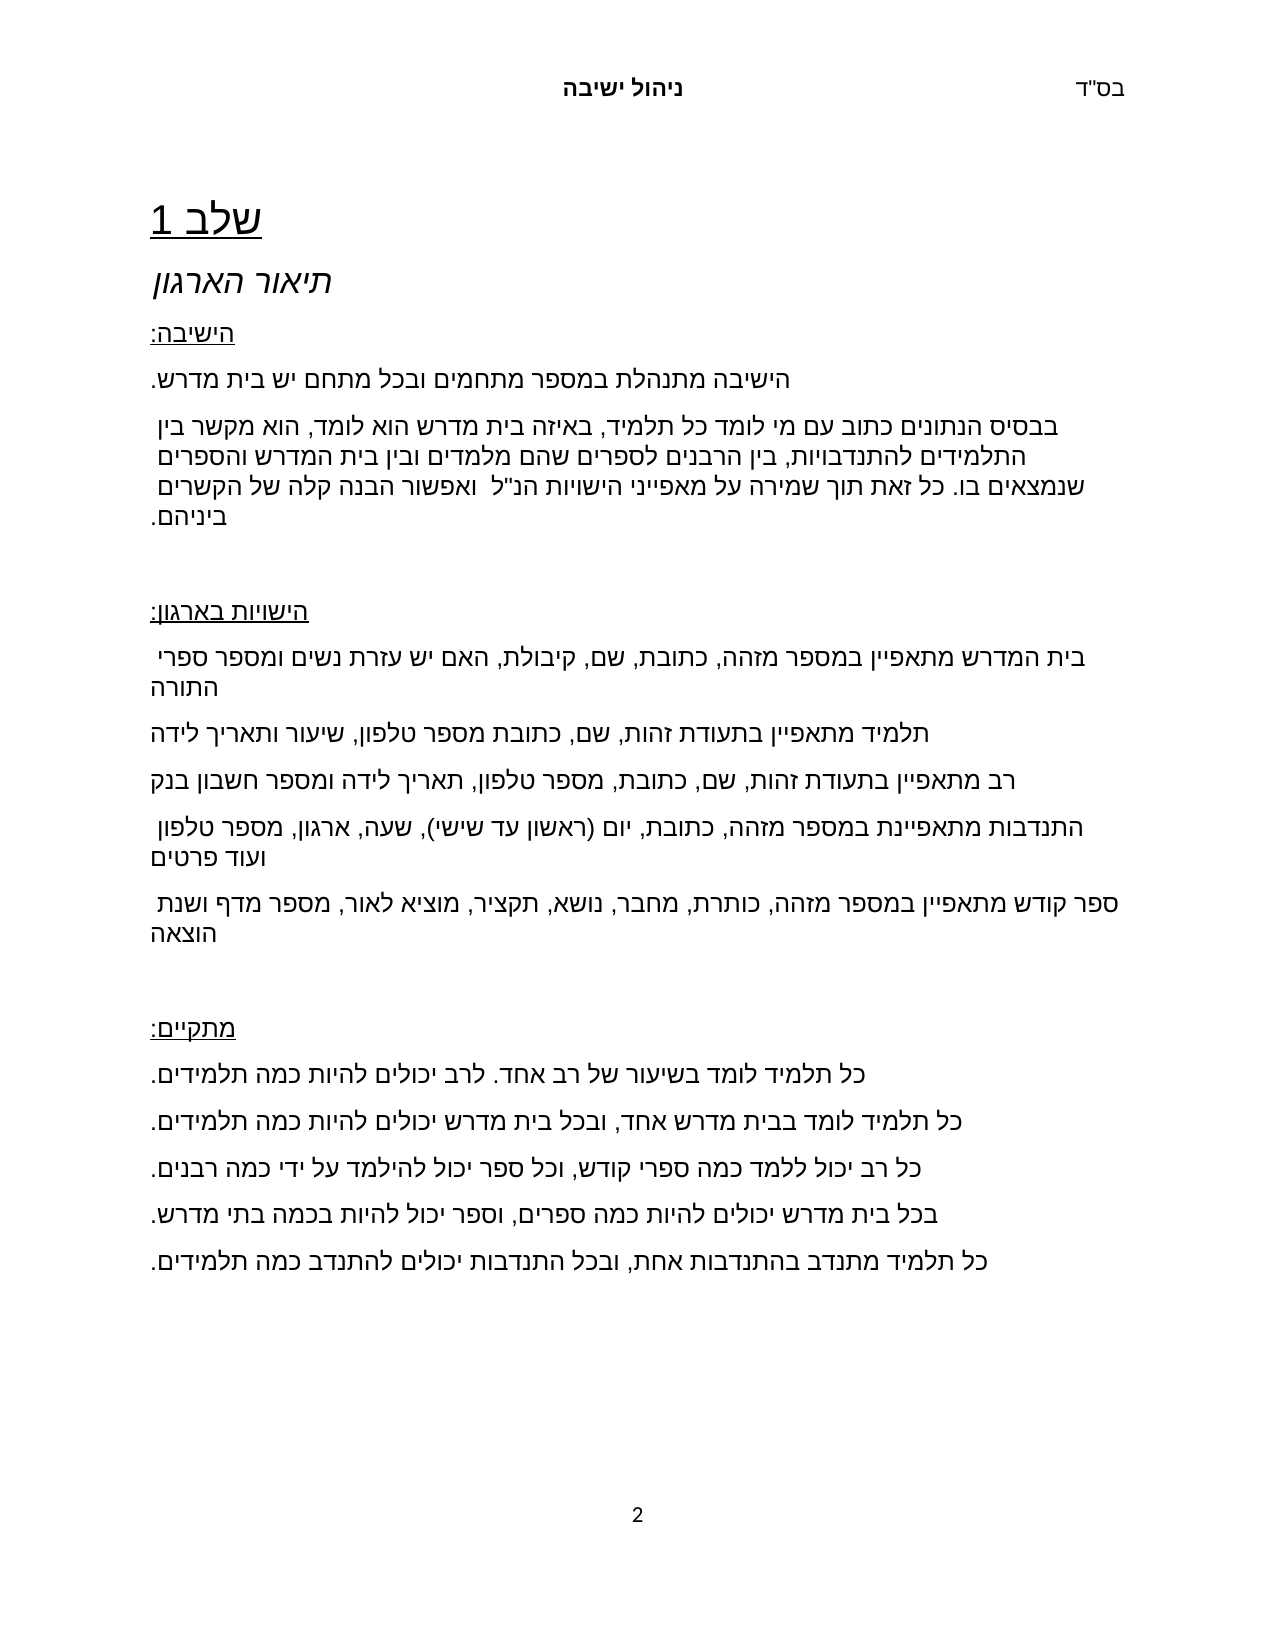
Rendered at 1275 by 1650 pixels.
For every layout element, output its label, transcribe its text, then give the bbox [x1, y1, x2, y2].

text תלמיד מתאפיין בתעודת זהות, שם, כתובת מספר טלפון, שיעור ותאריך לידה [150, 719, 1125, 748]
text ספר קודש מתאפיין במספר מזהה, כותרת, מחבר, נושא, תקציר, מוציא לאור, מספר מדף ושנת הוצאה [150, 889, 1125, 948]
text כל תלמיד מתנדב בהתנדבות אחת, ובכל התנדבות יכולים להתנדב כמה תלמידים. [150, 1247, 1125, 1275]
text בכל בית מדרש יכולים להיות כמה ספרים, וספר יכול להיות בכמה בתי מדרש. [150, 1200, 1125, 1229]
text התנדבות מתאפיינת במספר מזהה, כתובת, יום (ראשון עד שישי), שעה, ארגון, מספר טלפון ועוד פרטים [150, 813, 1125, 871]
text תיאור הארגון [150, 262, 1125, 301]
text הישיבה מתנהלת במספר מתחמים ובכל מתחם יש בית מדרש. [150, 365, 1125, 394]
text כל רב יכול ללמד כמה ספרי קודש, וכל ספר יכול להילמד על ידי כמה רבנים. [150, 1153, 1125, 1182]
text מתקיים: [150, 1014, 1125, 1043]
text כל תלמיד לומד בבית מדרש אחד, ובכל בית מדרש יכולים להיות כמה תלמידים. [150, 1107, 1125, 1136]
text הישיבה: [150, 319, 1125, 347]
text רב מתאפיין בתעודת זהות, שם, כתובת, מספר טלפון, תאריך לידה ומספר חשבון בנק [150, 766, 1125, 795]
text שלב 1 [150, 196, 1125, 244]
text כל תלמיד לומד בשיעור של רב אחד. לרב יכולים להיות כמה תלמידים. [150, 1060, 1125, 1089]
text בית המדרש מתאפיין במספר מזהה, כתובת, שם, קיבולת, האם יש עזרת נשים ומספר ספרי התורה [150, 643, 1125, 702]
text בבסיס הנתונים כתוב עם מי לומד כל תלמיד, באיזה בית מדרש הוא לומד, הוא מקשר בין התלמידים להתנדבויות, בין הרבנים לספרים שהם מלמדים ובין בית המדרש והספרים שנמצאים בו. כל זאת תוך שמירה על מאפייני הישויות הנ"ל ואפשור הבנה קלה של הקשרים ביניהם. [150, 412, 1125, 530]
text הישויות בארגון: [150, 596, 1125, 625]
